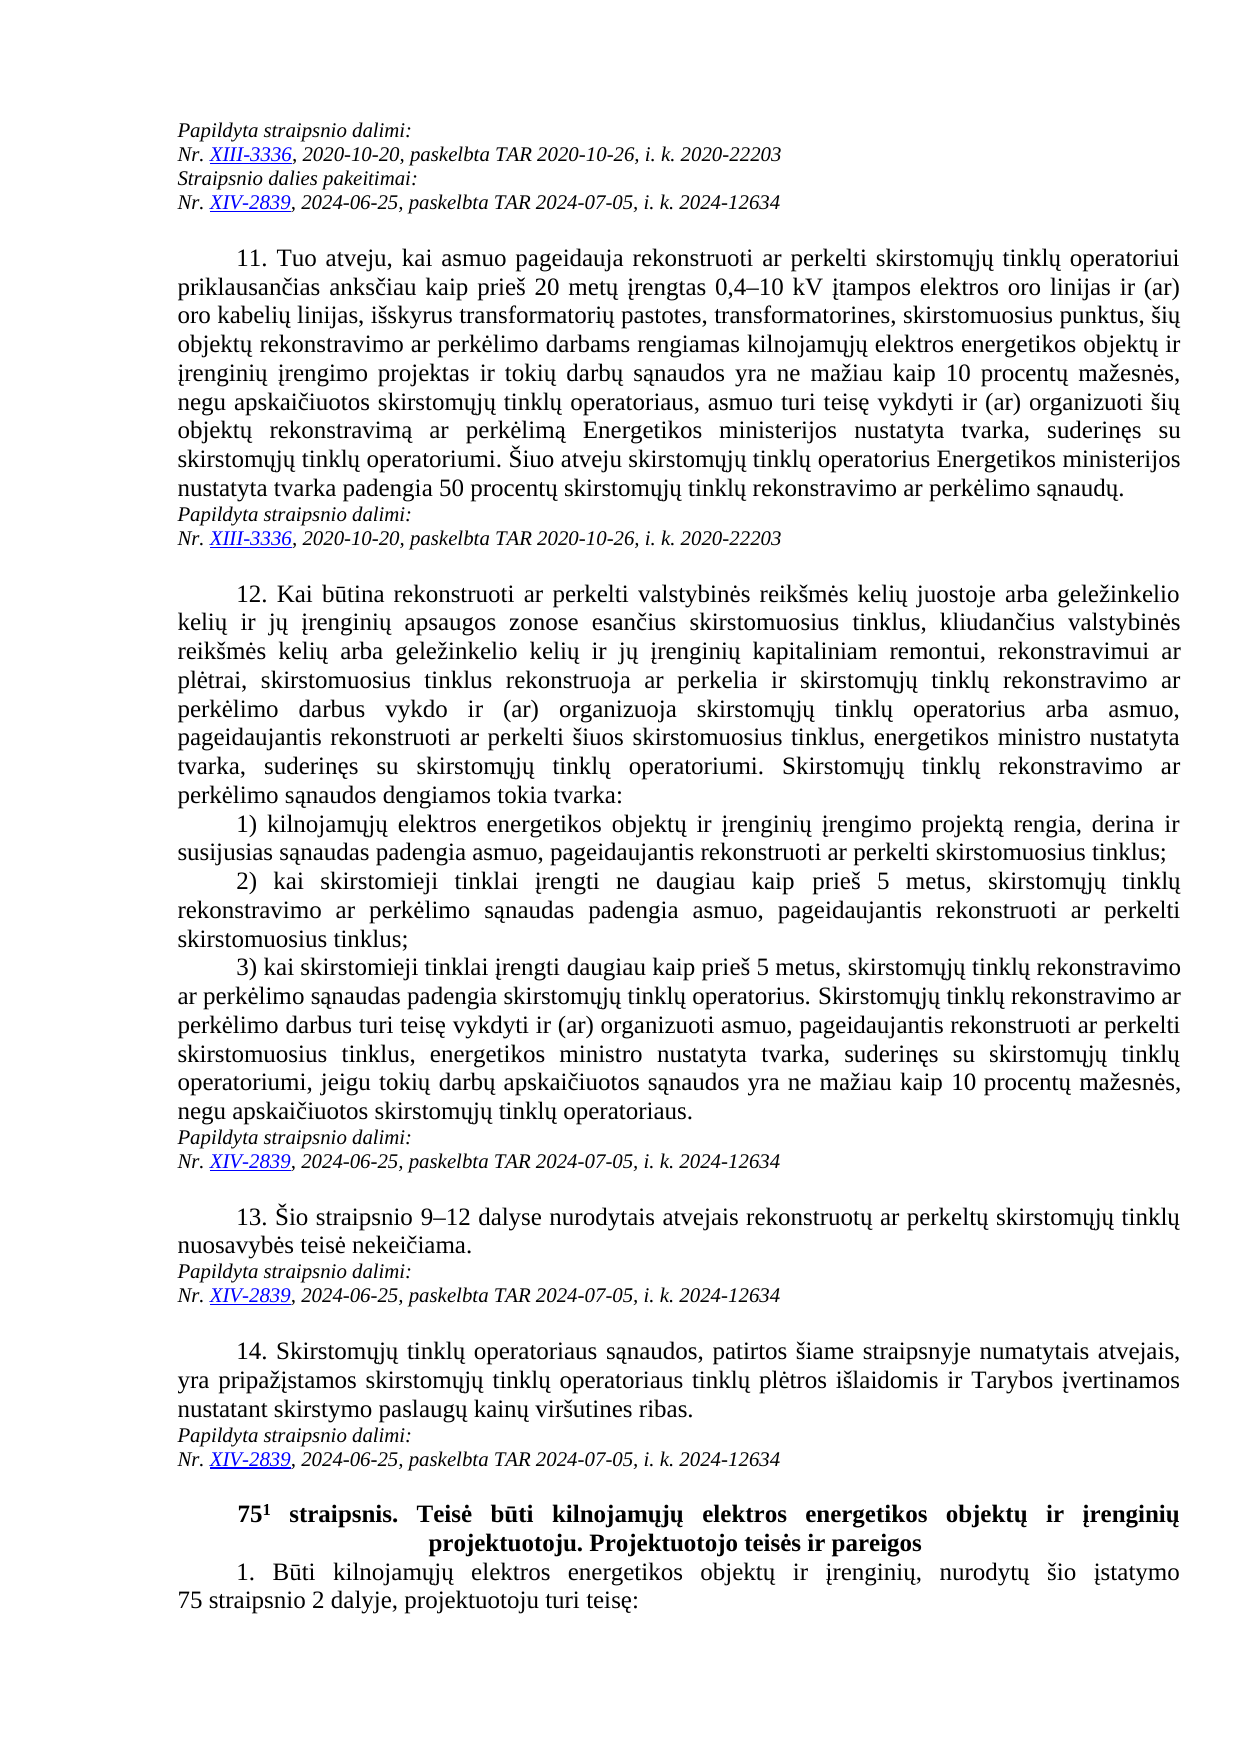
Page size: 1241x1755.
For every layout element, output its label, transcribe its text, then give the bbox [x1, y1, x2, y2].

text Nr. XIV-2839, 2024-06-25, paskelbta TAR 2024-07-05, i. k. 2024-12634 [177, 1149, 1181, 1173]
text Nr. XIV-2839, 2024-06-25, paskelbta TAR 2024-07-05, i. k. 2024-12634 [177, 190, 1181, 214]
text 1. Būti kilnojamųjų elektros energetikos objektų ir įrenginių, nurodytų šio įstatymo 75 straipsnio 2 dalyje, projektuotoju turi teisę: [177, 1557, 1181, 1614]
text Papildyta straipsnio dalimi: [177, 1422, 1181, 1447]
text 751 straipsnis. Teisė būti kilnojamųjų elektros energetikos objektų ir įrenginių projektuotoju. Projektuotojo teisės ir pareigos [237, 1499, 1181, 1557]
text Papildyta straipsnio dalimi: [177, 1259, 1181, 1283]
text Papildyta straipsnio dalimi: [177, 118, 1181, 142]
text 13. Šio straipsnio 9–12 dalyse nurodytais atvejais rekonstruotų ar perkeltų skirstomųjų tinklų nuosavybės teisė nekeičiama. [177, 1202, 1181, 1259]
text Papildyta straipsnio dalimi: [177, 1125, 1181, 1149]
text 14. Skirstomųjų tinklų operatoriaus sąnaudos, patirtos šiame straipsnyje numatytais atvejais, yra pripažįstamos skirstomųjų tinklų operatoriaus tinklų plėtros išlaidomis ir Tarybos įvertinamos nustatant skirstymo paslaugų kainų viršutines ribas. [177, 1336, 1181, 1422]
text Nr. XIII-3336, 2020-10-20, paskelbta TAR 2020-10-26, i. k. 2020-22203 [177, 142, 1181, 166]
text 3) kai skirstomieji tinklai įrengti daugiau kaip prieš 5 metus, skirstomųjų tinklų rekonstravimo ar perkėlimo sąnaudas padengia skirstomųjų tinklų operatorius. Skirstomųjų tinklų rekonstravimo ar perkėlimo darbus turi teisę vykdyti ir (ar) organizuoti asmuo, pageidaujantis rekonstruoti ar perkelti skirstomuosius tinklus, energetikos ministro nustatyta tvarka, suderinęs su skirstomųjų tinklų operatoriumi, jeigu tokių darbų apskaičiuotos sąnaudos yra ne mažiau kaip 10 procentų mažesnės, negu apskaičiuotos skirstomųjų tinklų operatoriaus. [177, 952, 1181, 1125]
text 1) kilnojamųjų elektros energetikos objektų ir įrenginių įrengimo projektą rengia, derina ir susijusias sąnaudas padengia asmuo, pageidaujantis rekonstruoti ar perkelti skirstomuosius tinklus; [177, 809, 1181, 866]
text Nr. XIV-2839, 2024-06-25, paskelbta TAR 2024-07-05, i. k. 2024-12634 [177, 1283, 1181, 1307]
text Nr. XIII-3336, 2020-10-20, paskelbta TAR 2020-10-26, i. k. 2020-22203 [177, 526, 1181, 550]
text 2) kai skirstomieji tinklai įrengti ne daugiau kaip prieš 5 metus, skirstomųjų tinklų rekonstravimo ar perkėlimo sąnaudas padengia asmuo, pageidaujantis rekonstruoti ar perkelti skirstomuosius tinklus; [177, 866, 1181, 952]
text 12. Kai būtina rekonstruoti ar perkelti valstybinės reikšmės kelių juostoje arba geležinkelio kelių ir jų įrenginių apsaugos zonose esančius skirstomuosius tinklus, kliudančius valstybinės reikšmės kelių arba geležinkelio kelių ir jų įrenginių kapitaliniam remontui, rekonstravimui ar plėtrai, skirstomuosius tinklus rekonstruoja ar perkelia ir skirstomųjų tinklų rekonstravimo ar perkėlimo darbus vykdo ir (ar) organizuoja skirstomųjų tinklų operatorius arba asmuo, pageidaujantis rekonstruoti ar perkelti šiuos skirstomuosius tinklus, energetikos ministro nustatyta tvarka, suderinęs su skirstomųjų tinklų operatoriumi. Skirstomųjų tinklų rekonstravimo ar perkėlimo sąnaudos dengiamos tokia tvarka: [177, 579, 1181, 809]
text Straipsnio dalies pakeitimai: [177, 166, 1181, 190]
text Papildyta straipsnio dalimi: [177, 502, 1181, 526]
text Nr. XIV-2839, 2024-06-25, paskelbta TAR 2024-07-05, i. k. 2024-12634 [177, 1447, 1181, 1471]
text 11. Tuo atveju, kai asmuo pageidauja rekonstruoti ar perkelti skirstomųjų tinklų operatoriui priklausančias anksčiau kaip prieš 20 metų įrengtas 0,4–10 kV įtampos elektros oro linijas ir (ar) oro kabelių linijas, išskyrus transformatorių pastotes, transformatorines, skirstomuosius punktus, šių objektų rekonstravimo ar perkėlimo darbams rengiamas kilnojamųjų elektros energetikos objektų ir įrenginių įrengimo projektas ir tokių darbų sąnaudos yra ne mažiau kaip 10 procentų mažesnės, negu apskaičiuotos skirstomųjų tinklų operatoriaus, asmuo turi teisę vykdyti ir (ar) organizuoti šių objektų rekonstravimą ar perkėlimą Energetikos ministerijos nustatyta tvarka, suderinęs su skirstomųjų tinklų operatoriumi. Šiuo atveju skirstomųjų tinklų operatorius Energetikos ministerijos nustatyta tvarka padengia 50 procentų skirstomųjų tinklų rekonstravimo ar perkėlimo sąnaudų. [177, 243, 1181, 502]
